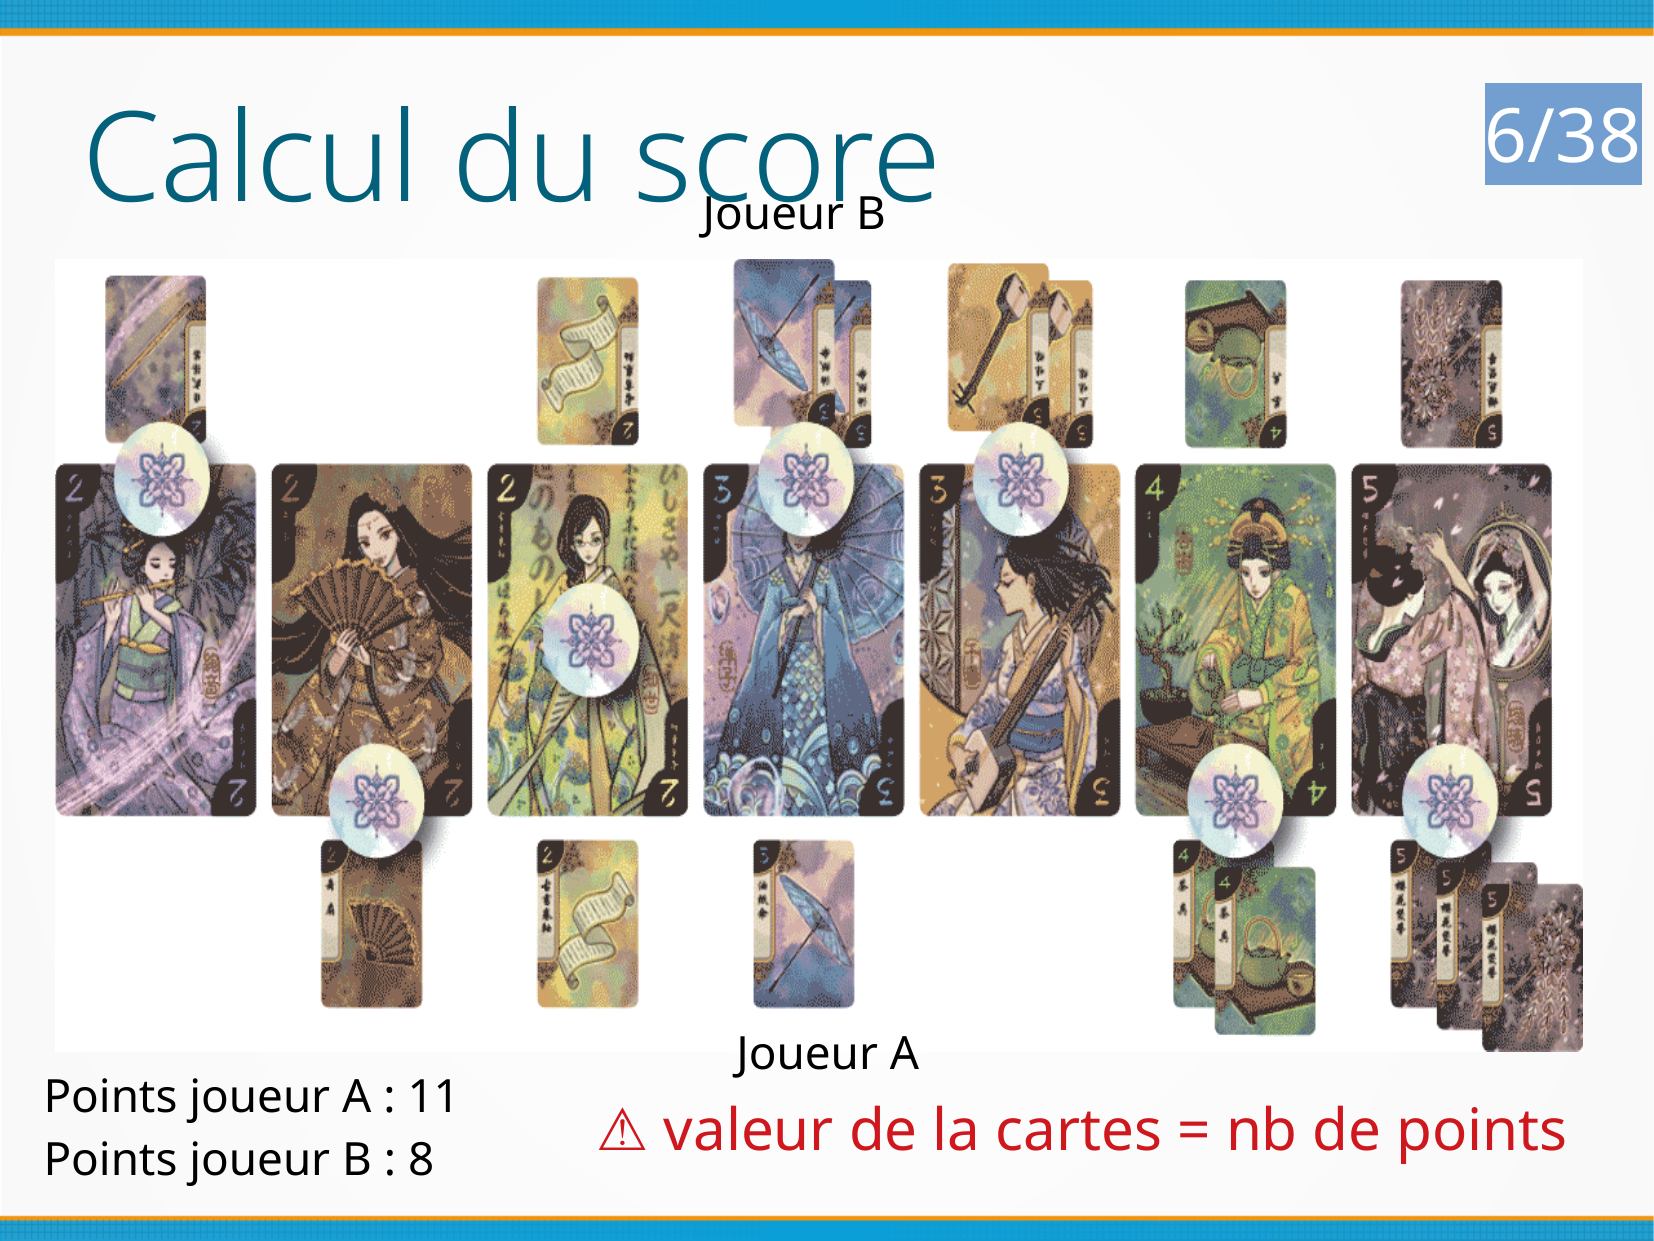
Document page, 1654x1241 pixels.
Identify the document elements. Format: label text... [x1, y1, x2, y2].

text_box Points joueur A : 11 Points joueur B : 8 [37, 1062, 414, 1190]
text_box ⚠ valeur de la cartes = nb de points [590, 1085, 1467, 1171]
text_box Joueur B [696, 177, 881, 247]
title Calcul du score [82, 49, 1571, 257]
picture [0, 0, 1654, 1241]
text_box Joueur A [730, 1017, 913, 1085]
